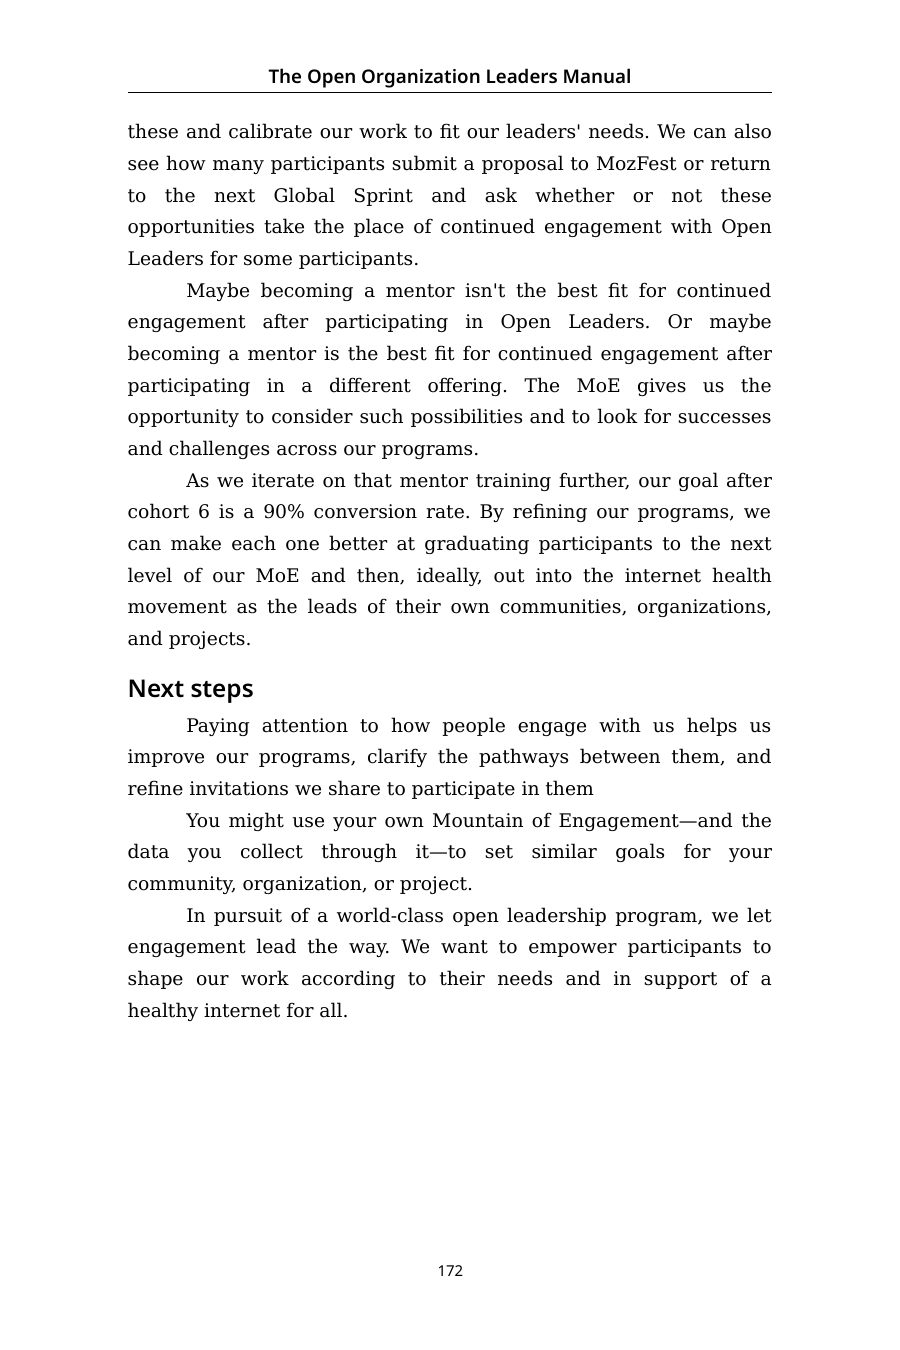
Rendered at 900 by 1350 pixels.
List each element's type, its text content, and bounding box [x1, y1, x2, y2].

text Maybe becoming a mentor isn't the best fit for continued engagement after participating in Open Leaders. Or maybe becoming a mentor is the best fit for continued engagement after participating in a different offering. The MoE gives us the opportunity to consider such possibilities and to look for successes and challenges across our programs. [127, 280, 772, 460]
text As we iterate on that mentor training further, our goal after cohort 6 is a 90% conversion rate. By refining our programs, we can make each one better at graduating participants to the next level of our MoE and then, ideally, out into the internet health movement as the leads of their own communities, organizations, and projects. [127, 470, 772, 650]
text Paying attention to how people engage with us helps us improve our programs, clarify the pathways between them, and refine invitations we share to participate in them [127, 715, 772, 800]
text You might use your own Mountain of Engagement—and the data you collect through it—to set similar goals for your community, organization, or project. [127, 810, 772, 895]
text these and calibrate our work to fit our leaders' needs. We can also see how many participants submit a proposal to MozFest or return to the next Global Sprint and ask whether or not these opportunities take the place of continued engagement with Open Leaders for some participants. [127, 121, 772, 270]
subtitle Next steps [127, 675, 772, 703]
text In pursuit of a world-class open leadership program, we let engagement lead the way. We want to empower participants to shape our work according to their needs and in support of a healthy internet for all. [127, 905, 772, 1022]
